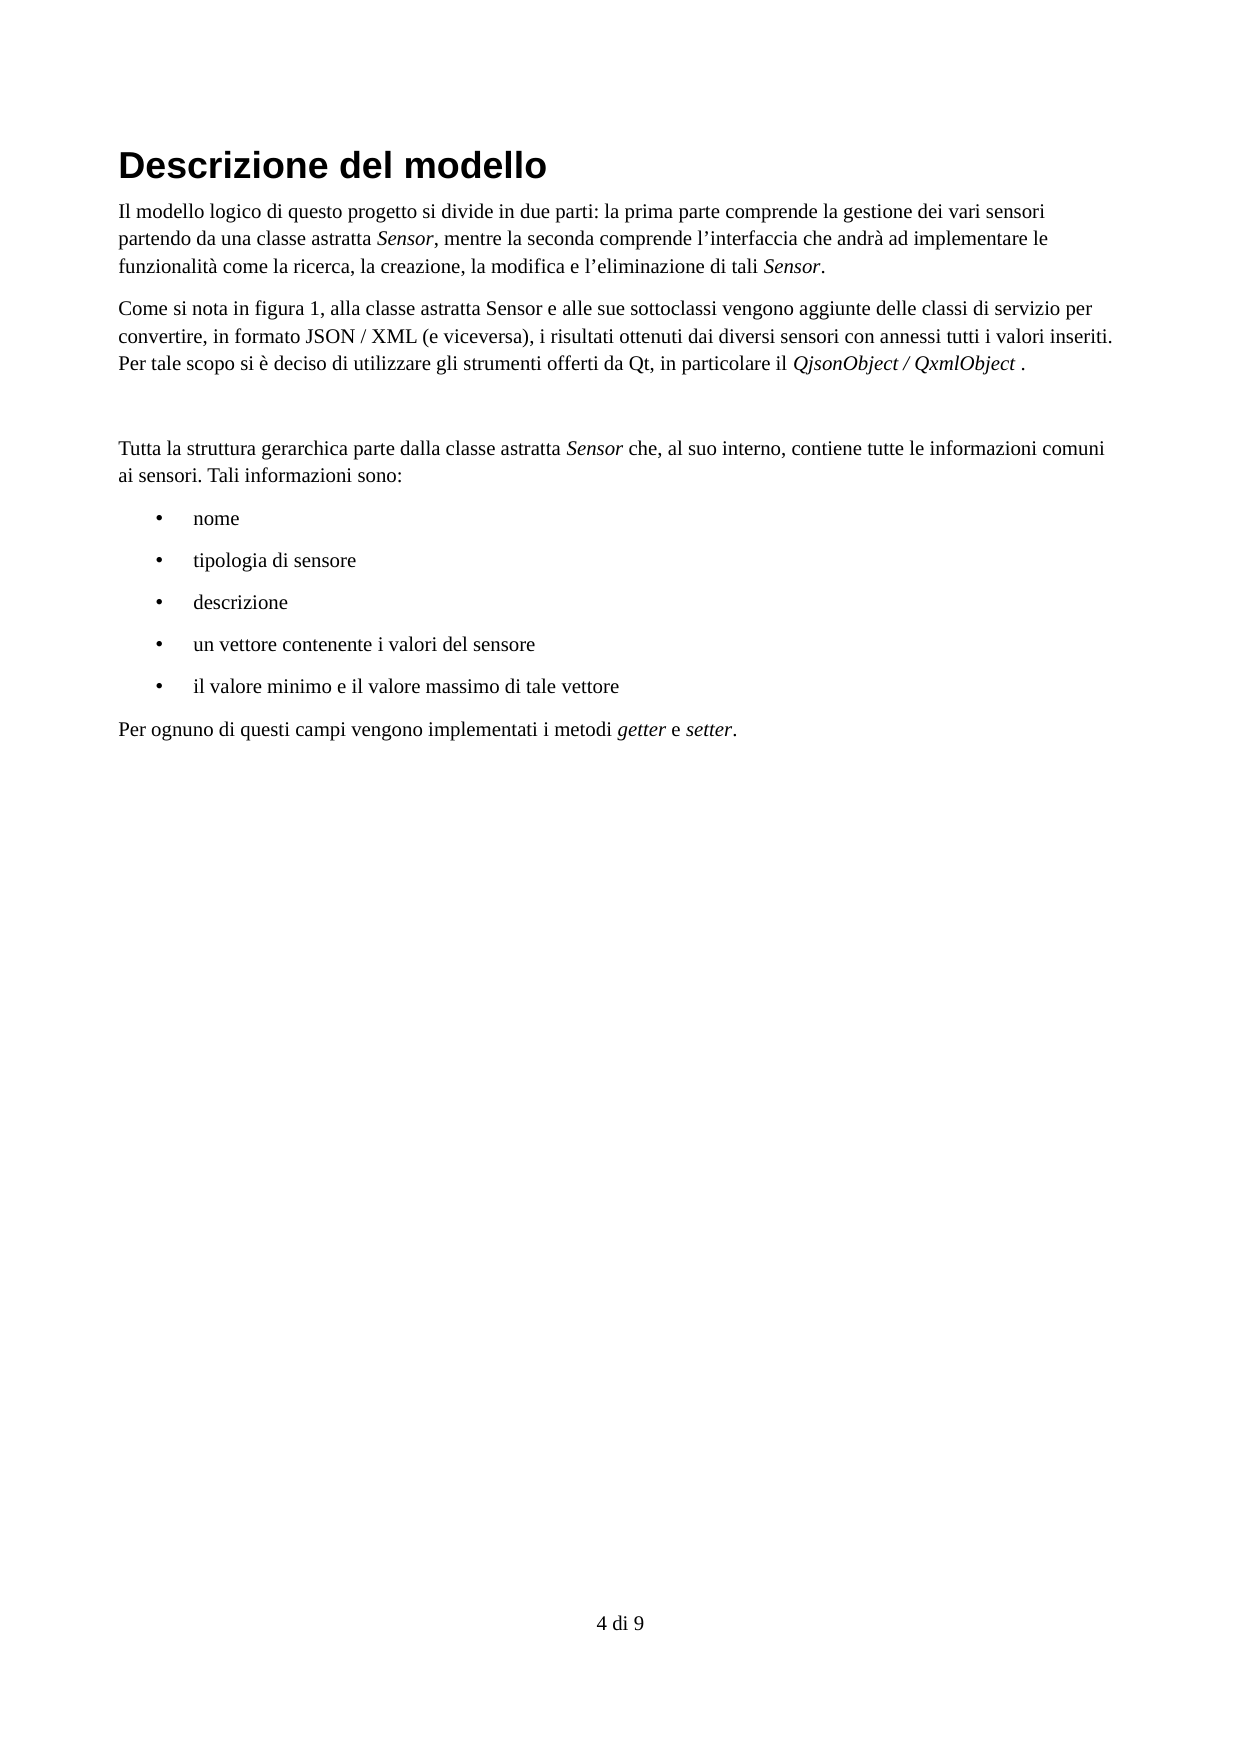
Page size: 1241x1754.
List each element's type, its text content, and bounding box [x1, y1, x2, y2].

text Come si nota in figura 1, alla classe astratta Sensor e alle sue sottoclassi vengono aggiunte delle classi di servizio per convertire, in formato JSON / XML (e viceversa), i risultati ottenuti dai diversi sensori con annessi tutti i valori inseriti. Per tale scopo si è deciso di utilizzare gli strumenti offerti da Qt, in particolare il QjsonObject / QxmlObject . [118, 296, 1122, 375]
list un vettore contenente i valori del sensore [156, 632, 1122, 656]
text Per ognuno di questi campi vengono implementati i metodi getter e setter. [118, 716, 1122, 741]
text Il modello logico di questo progetto si divide in due parti: la prima parte comprende la gestione dei vari sensori partendo da una classe astratta Sensor, mentre la seconda comprende l’interfaccia che andrà ad implementare le funzionalità come la ricerca, la creazione, la modifica e l’eliminazione di tali Sensor. [118, 199, 1122, 278]
subtitle Descrizione del modello [118, 143, 1122, 186]
list nome [156, 506, 1122, 529]
list descrizione [156, 590, 1122, 614]
text Tutta la struttura gerarchica parte dalla classe astratta Sensor che, al suo interno, contiene tutte le informazioni comuni ai sensori. Tali informazioni sono: [118, 436, 1122, 487]
list tipologia di sensore [156, 548, 1122, 572]
list il valore minimo e il valore massimo di tale vettore [156, 674, 1122, 698]
